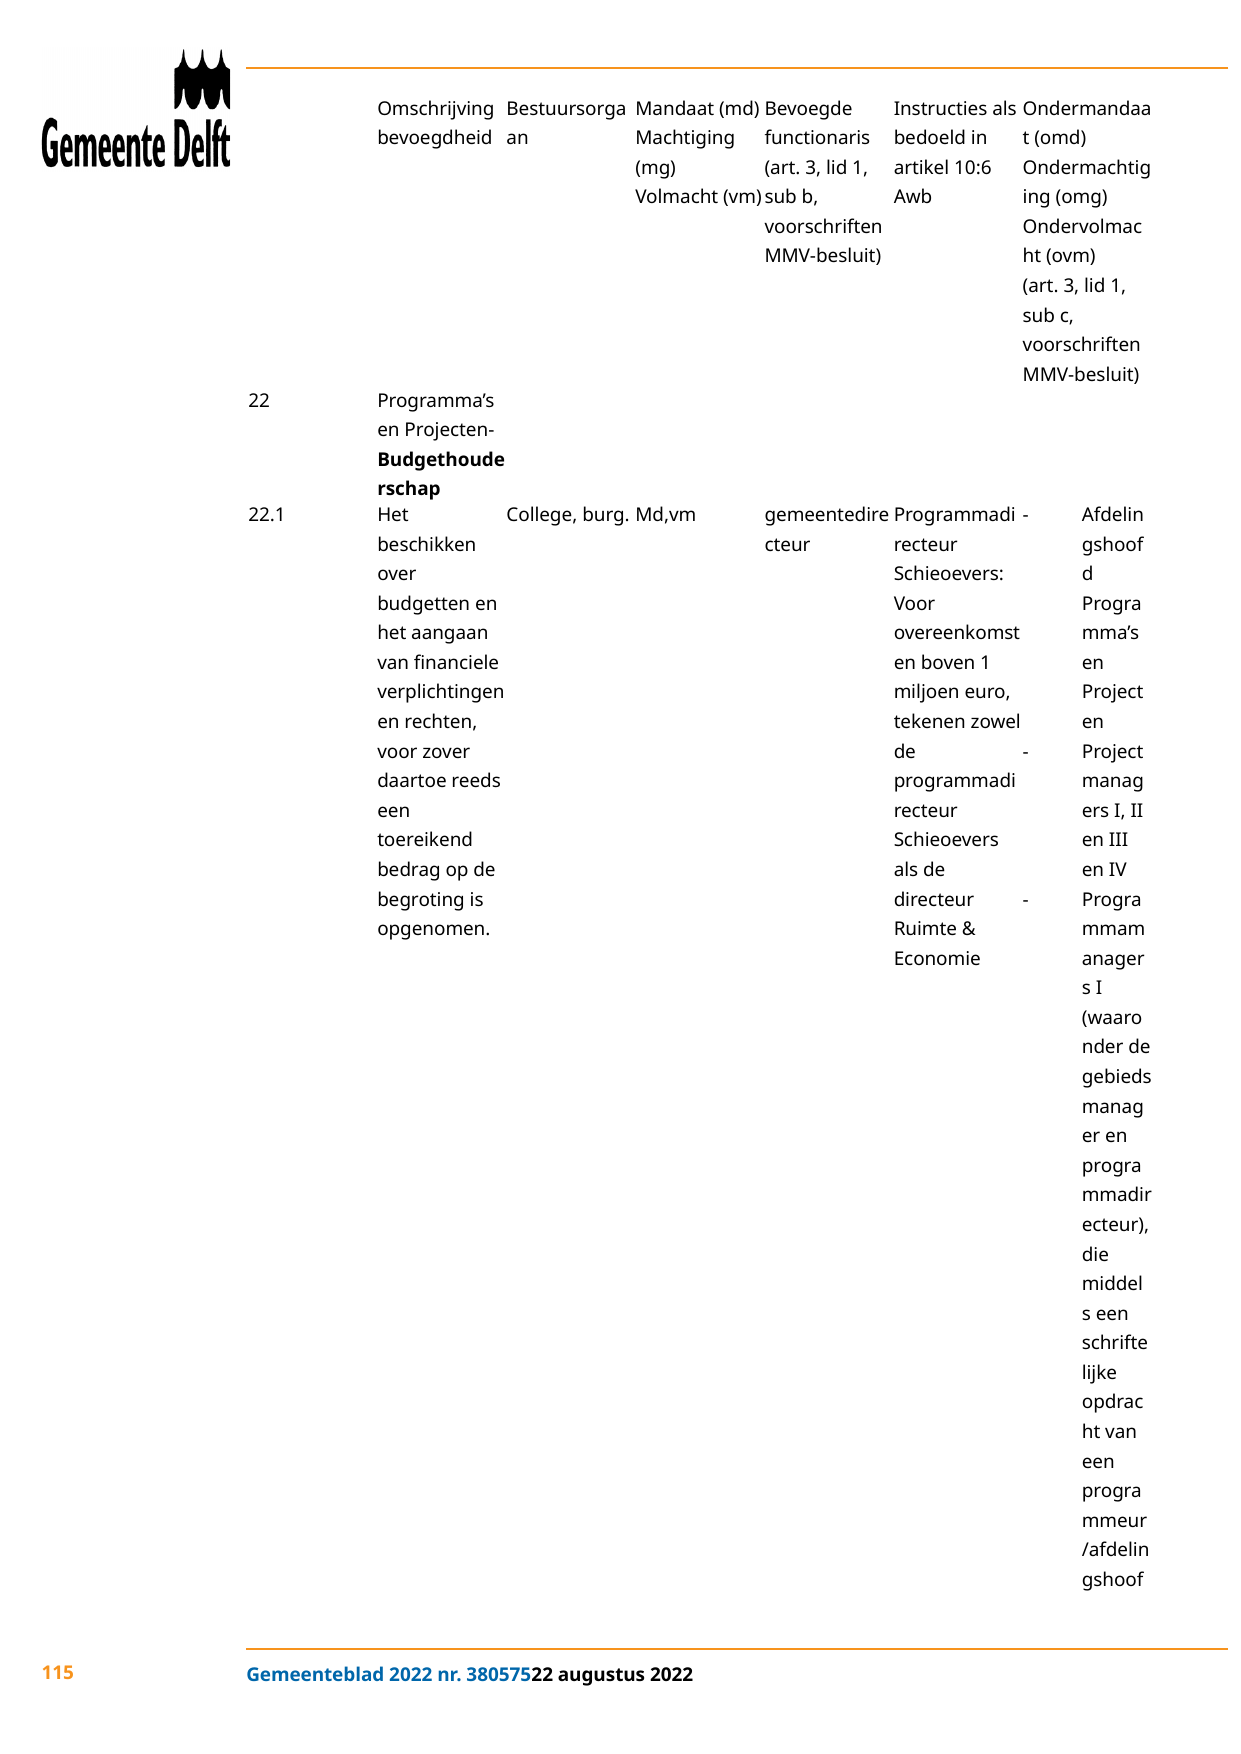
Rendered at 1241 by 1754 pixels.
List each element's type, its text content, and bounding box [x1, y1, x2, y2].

table_cell Omschrijving bevoegdheid [377, 95, 506, 387]
table_cell Het beschikken over budgetten en het aangaan van financiele verplichtingen en rechten, voor zover daartoe reeds een toereikend bedrag op de begroting is opgenomen. [377, 501, 506, 1592]
table_cell Md,vm [635, 501, 764, 1592]
table_cell [506, 387, 635, 501]
table_cell Bestuursorgaan [506, 95, 635, 387]
table_cell Programma’s en Projecten-Budgethouderschap [377, 387, 506, 501]
table_cell 22 [248, 387, 377, 501]
table_cell gemeentedirecteur [764, 501, 893, 1592]
table_cell [894, 387, 1022, 501]
table_cell [764, 387, 893, 501]
table_cell 22.1 [248, 501, 377, 1592]
table_cell Mandaat (md) Machtiging (mg) Volmacht (vm) [635, 95, 764, 387]
table_cell [635, 387, 764, 501]
table_cell Ondermandaat (omd) Ondermachtiging (omg) Ondervolmacht (ovm) (art. 3, lid 1, sub c, voorschriften MMV-besluit) [1023, 95, 1152, 387]
table_cell [248, 95, 377, 387]
table_cell Bevoegde functionaris (art. 3, lid 1, sub b, voorschriften MMV-besluit) [764, 95, 893, 387]
table_cell Afdelingshoofd Programma’s en Projecten Projectmanagers I, II en III en IV Programmamanagers I (waaronder de gebiedsmanager en programmadirecteur),die middels een schriftelijke opdracht van een programmeur/afdelingshoof [1023, 501, 1152, 1592]
picture [41, 47, 231, 172]
table_cell [1023, 387, 1152, 501]
table_cell Programmadirecteur Schieoevers: Voor overeenkomsten boven 1 miljoen euro, tekenen zowel de programmadirecteur Schieoevers als de directeur Ruimte & Economie [894, 501, 1022, 1592]
table_cell Instructies als bedoeld in artikel 10:6 Awb [894, 95, 1022, 387]
table_cell College, burg. [506, 501, 635, 1592]
